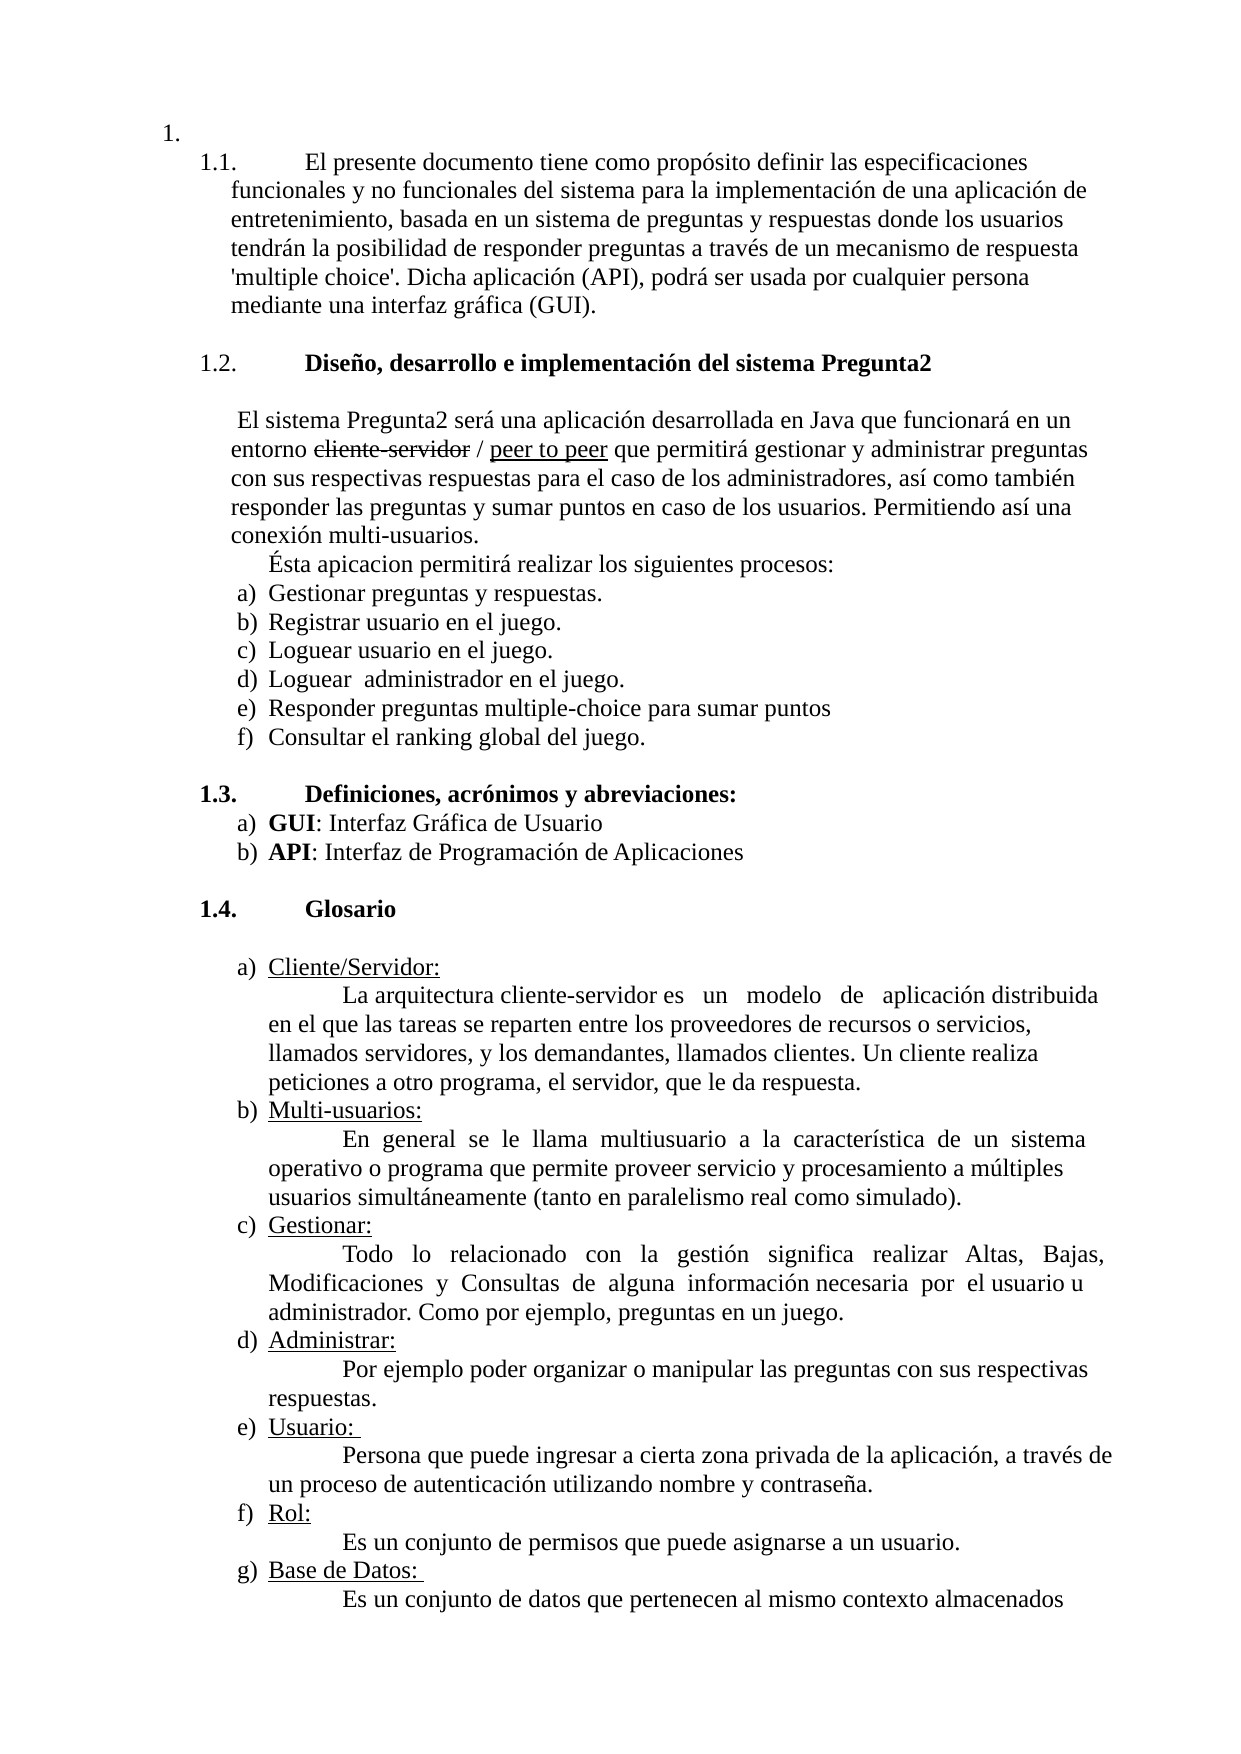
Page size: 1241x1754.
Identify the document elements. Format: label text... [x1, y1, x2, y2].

list Cliente/Servidor: La arquitectura cliente-servidor es un modelo de aplicación distribuida en el que las tareas se reparten entre los proveedores de recursos o servicios, llamados servidores, y los demandantes, llamados clientes. Un cliente realiza peticiones a otro programa, el servidor, que le da respuesta. [231, 952, 1122, 1096]
list GUI: Interfaz Gráfica de Usuario [231, 808, 1122, 837]
list Rol: Es un conjunto de permisos que puede asignarse a un usuario. [231, 1498, 1122, 1556]
list API: Interfaz de Programación de Aplicaciones [231, 837, 1122, 894]
list Base de Datos: Es un conjunto de datos que pertenecen al mismo contexto almacenados [231, 1556, 1122, 1613]
list Responder preguntas multiple-choice para sumar puntos [231, 693, 1122, 722]
list Loguear administrador en el juego. [231, 664, 1122, 693]
list Definiciones, acrónimos y abreviaciones: [193, 779, 1122, 808]
list Multi-usuarios: En general se le llama multiusuario a la característica de un sistema operativo o programa que permite proveer servicio y procesamiento a múltiples usuarios simultáneamente (tanto en paralelismo real como simulado). [231, 1096, 1122, 1211]
list Gestionar: Todo lo relacionado con la gestión significa realizar Altas, Bajas, Modificaciones y Consultas de alguna información necesaria por el usuario u administrador. Como por ejemplo, preguntas en un juego. [231, 1211, 1122, 1326]
list Usuario: Persona que puede ingresar a cierta zona privada de la aplicación, a través de un proceso de autenticación utilizando nombre y contraseña. [231, 1412, 1122, 1498]
list Glosario [193, 894, 1122, 952]
list Ésta apicacion permitirá realizar los siguientes procesos: [231, 549, 1122, 578]
list Diseño, desarrollo e implementación del sistema Pregunta2 El sistema Pregunta2 será una aplicación desarrollada en Java que funcionará en un entorno cliente-servidor / peer to peer que permitirá gestionar y administrar preguntas con sus respectivas respuestas para el caso de los administradores, así como también responder las preguntas y sumar puntos en caso de los usuarios. Permitiendo así una conexión multi-usuarios. [193, 348, 1122, 549]
list El presente documento tiene como propósito definir las especificaciones funcionales y no funcionales del sistema para la implementación de una aplicación de entretenimiento, basada en un sistema de preguntas y respuestas donde los usuarios tendrán la posibilidad de responder preguntas a través de un mecanismo de respuesta 'multiple choice'. Dicha aplicación (API), podrá ser usada por cualquier persona mediante una interfaz gráfica (GUI). [193, 147, 1122, 348]
list Administrar: Por ejemplo poder organizar o manipular las preguntas con sus respectivas respuestas. [231, 1326, 1122, 1412]
list Loguear usuario en el juego. [231, 636, 1122, 664]
list Consultar el ranking global del juego. [231, 722, 1122, 779]
list Gestionar preguntas y respuestas. [231, 578, 1122, 607]
list Registrar usuario en el juego. [231, 607, 1122, 636]
